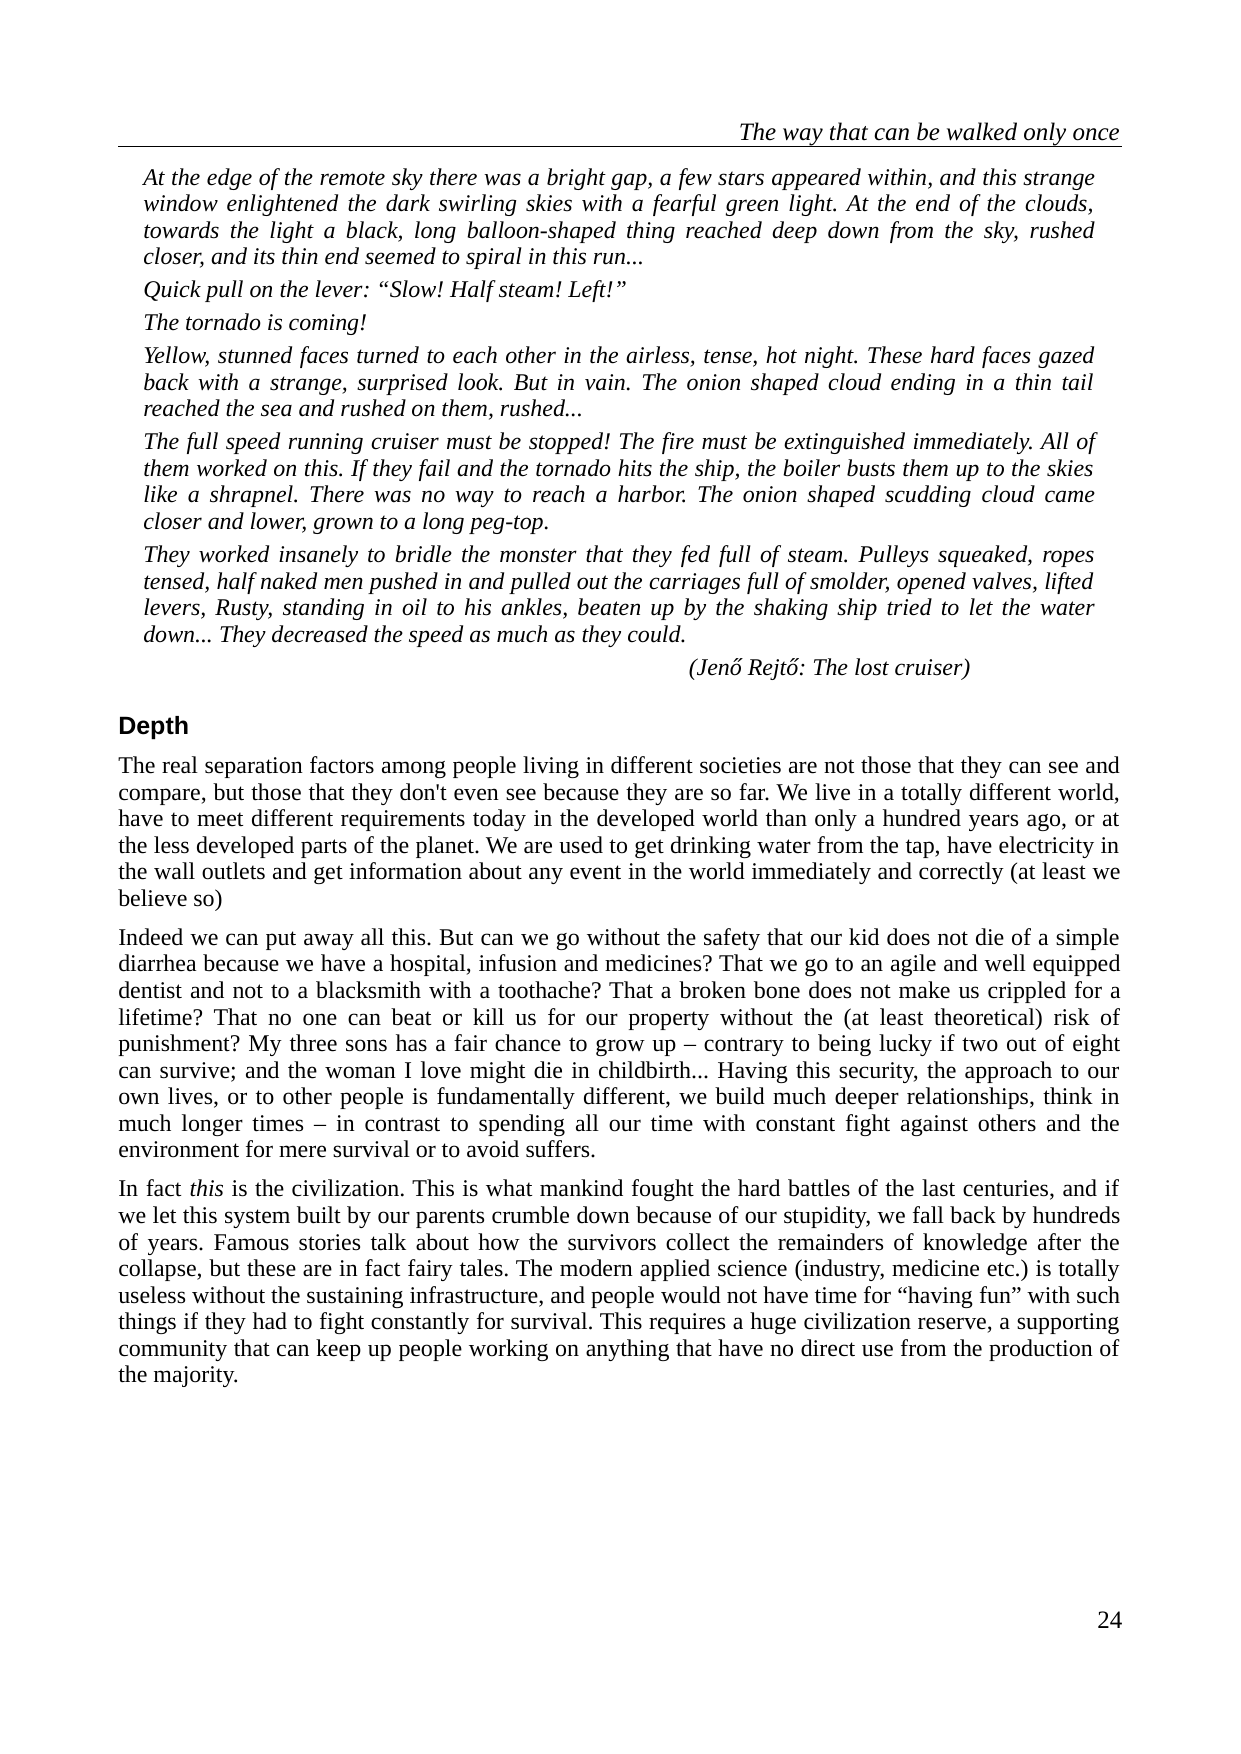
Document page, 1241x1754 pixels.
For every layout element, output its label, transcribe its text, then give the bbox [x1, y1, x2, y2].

subtitle Depth [118, 712, 1122, 740]
text Quick pull on the lever: “Slow! Half steam! Left!” [143, 276, 1099, 303]
text Indeed we can put away all this. But can we go without the safety that our kid does not die of a simple diarrhea because we have a hospital, infusion and medicines? That we go to an agile and well equipped dentist and not to a blacksmith with a toothache? That a broken bone does not make us crippled for a lifetime? That no one can beat or kill us for our property without the (at least theoretical) risk of punishment? My three sons has a fair chance to grow up – contrary to being lucky if two out of eight can survive; and the woman I love might die in childbirth... Having this security, the approach to our own lives, or to other people is fundamentally different, we build much deeper relationships, think in much longer times – in contrast to spending all our time with constant fight against others and the environment for mere survival or to avoid suffers. [118, 924, 1122, 1163]
text The full speed running cruiser must be stopped! The fire must be extinguished immediately. All of them worked on this. If they fail and the tornado hits the ship, the boiler busts them up to the skies like a shrapnel. There was no way to reach a harbor. The onion shaped scudding cloud came closer and lower, grown to a long peg-top. [143, 428, 1099, 535]
text At the edge of the remote sky there was a bright gap, a few stars appeared within, and this strange window enlightened the dark swirling skies with a fearful green light. At the end of the clouds, towards the light a black, long balloon-shaped thing reached deep down from the sky, rushed closer, and its thin end seemed to spiral in this run... [143, 164, 1099, 270]
text They worked insanely to bridle the monster that they fed full of steam. Pulleys squeaked, ropes tensed, half naked men pushed in and pulled out the carriages full of smolder, opened valves, lifted levers, Rusty, standing in oil to his ankles, beaten up by the shaking ship tried to let the water down... They decreased the speed as much as they could. [143, 541, 1099, 647]
text The tornado is coming! [143, 309, 1099, 336]
text (Jenő Rejtő: The lost cruiser) [143, 654, 1099, 681]
text In fact this is the civilization. This is what mankind fought the hard battles of the last centuries, and if we let this system built by our parents crumble down because of our stupidity, we fall back by hundreds of years. Famous stories talk about how the survivors collect the remainders of knowledge after the collapse, but these are in fact fairy tales. The modern applied science (industry, medicine etc.) is totally useless without the sustaining infrastructure, and people would not have time for “having fun” with such things if they had to fight constantly for survival. This requires a huge civilization reserve, a supporting community that can keep up people working on anything that have no direct use from the production of the majority. [118, 1176, 1122, 1388]
text Yellow, stunned faces turned to each other in the airless, tense, hot night. These hard faces gazed back with a strange, surprised look. But in vain. The onion shaped cloud ending in a thin tail reached the sea and rushed on them, rushed... [143, 342, 1099, 422]
text The real separation factors among people living in different societies are not those that they can see and compare, but those that they don't even see because they are so far. We live in a totally different world, have to meet different requirements today in the developed world than only a hundred years ago, or at the less developed parts of the planet. We are used to get drinking water from the tap, have electricity in the wall outlets and get information about any event in the world immediately and correctly (at least we believe so) [118, 752, 1122, 912]
